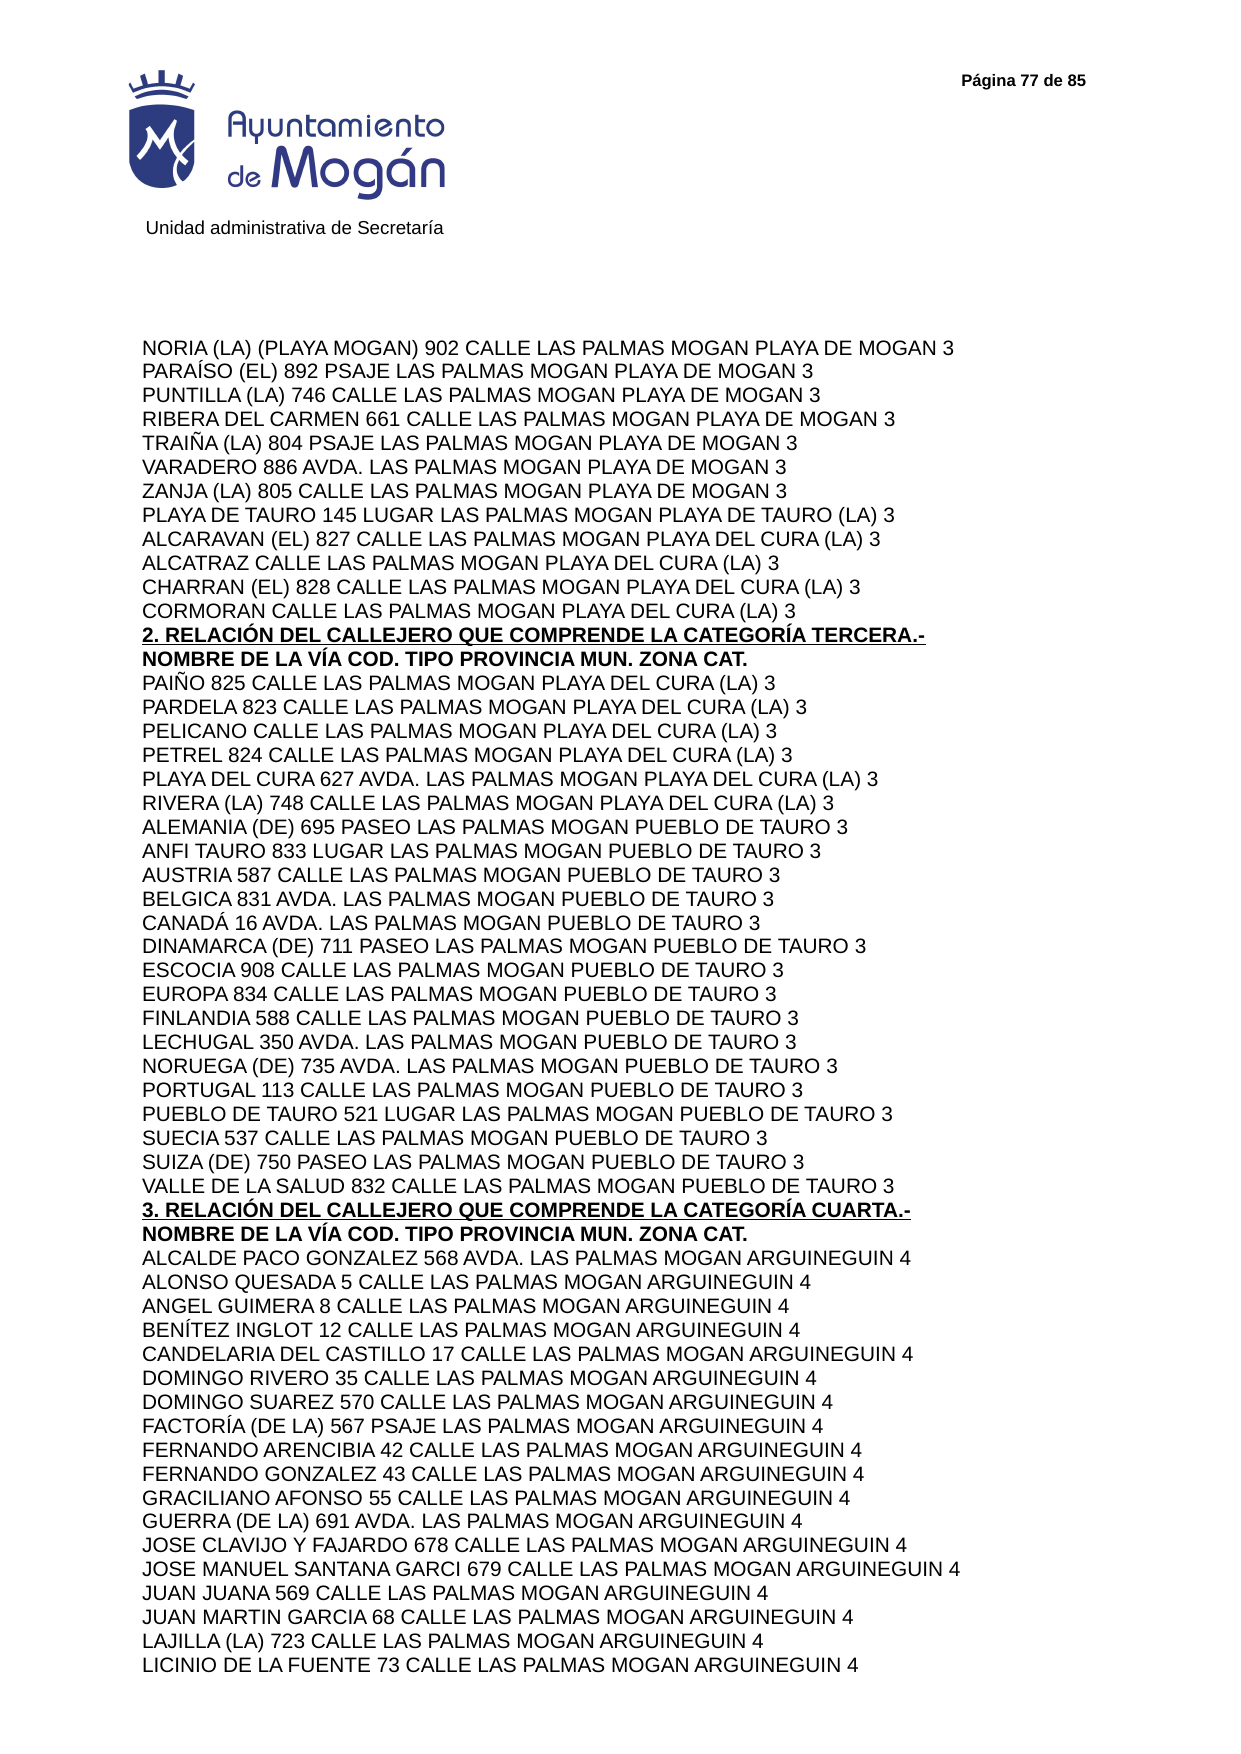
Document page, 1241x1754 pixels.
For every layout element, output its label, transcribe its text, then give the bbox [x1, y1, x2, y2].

text DOMINGO SUAREZ 570 CALLE LAS PALMAS MOGAN ARGUINEGUIN 4 [142, 1389, 1081, 1413]
text JOSE MANUEL SANTANA GARCI 679 CALLE LAS PALMAS MOGAN ARGUINEGUIN 4 [142, 1557, 1081, 1581]
text JUAN MARTIN GARCIA 68 CALLE LAS PALMAS MOGAN ARGUINEGUIN 4 [142, 1605, 1081, 1629]
text NOMBRE DE LA VÍA COD. TIPO PROVINCIA MUN. ZONA CAT. [142, 1222, 1081, 1246]
text RIBERA DEL CARMEN 661 CALLE LAS PALMAS MOGAN PLAYA DE MOGAN 3 [142, 407, 1081, 431]
text PARAÍSO (EL) 892 PSAJE LAS PALMAS MOGAN PLAYA DE MOGAN 3 [142, 359, 1081, 383]
text FERNANDO GONZALEZ 43 CALLE LAS PALMAS MOGAN ARGUINEGUIN 4 [142, 1461, 1081, 1485]
text TRAIÑA (LA) 804 PSAJE LAS PALMAS MOGAN PLAYA DE MOGAN 3 [142, 431, 1081, 455]
text 3. RELACIÓN DEL CALLEJERO QUE COMPRENDE LA CATEGORÍA CUARTA.- [142, 1198, 1081, 1222]
text VALLE DE LA SALUD 832 CALLE LAS PALMAS MOGAN PUEBLO DE TAURO 3 [142, 1174, 1081, 1198]
text GRACILIANO AFONSO 55 CALLE LAS PALMAS MOGAN ARGUINEGUIN 4 [142, 1485, 1081, 1509]
text VARADERO 886 AVDA. LAS PALMAS MOGAN PLAYA DE MOGAN 3 [142, 455, 1081, 479]
text ESCOCIA 908 CALLE LAS PALMAS MOGAN PUEBLO DE TAURO 3 [142, 958, 1081, 982]
text PETREL 824 CALLE LAS PALMAS MOGAN PLAYA DEL CURA (LA) 3 [142, 743, 1081, 767]
text CHARRAN (EL) 828 CALLE LAS PALMAS MOGAN PLAYA DEL CURA (LA) 3 [142, 575, 1081, 599]
text CANADÁ 16 AVDA. LAS PALMAS MOGAN PUEBLO DE TAURO 3 [142, 910, 1081, 934]
text PAIÑO 825 CALLE LAS PALMAS MOGAN PLAYA DEL CURA (LA) 3 [142, 671, 1081, 695]
text 2. RELACIÓN DEL CALLEJERO QUE COMPRENDE LA CATEGORÍA TERCERA.- [142, 623, 1081, 647]
text NOMBRE DE LA VÍA COD. TIPO PROVINCIA MUN. ZONA CAT. [142, 647, 1081, 671]
text CANDELARIA DEL CASTILLO 17 CALLE LAS PALMAS MOGAN ARGUINEGUIN 4 [142, 1342, 1081, 1366]
text ANFI TAURO 833 LUGAR LAS PALMAS MOGAN PUEBLO DE TAURO 3 [142, 838, 1081, 862]
text RIVERA (LA) 748 CALLE LAS PALMAS MOGAN PLAYA DEL CURA (LA) 3 [142, 791, 1081, 814]
text PLAYA DE TAURO 145 LUGAR LAS PALMAS MOGAN PLAYA DE TAURO (LA) 3 [142, 503, 1081, 527]
text SUECIA 537 CALLE LAS PALMAS MOGAN PUEBLO DE TAURO 3 [142, 1126, 1081, 1150]
text NORIA (LA) (PLAYA MOGAN) 902 CALLE LAS PALMAS MOGAN PLAYA DE MOGAN 3 [142, 335, 1081, 359]
text ZANJA (LA) 805 CALLE LAS PALMAS MOGAN PLAYA DE MOGAN 3 [142, 479, 1081, 503]
text JUAN JUANA 569 CALLE LAS PALMAS MOGAN ARGUINEGUIN 4 [142, 1581, 1081, 1605]
text AUSTRIA 587 CALLE LAS PALMAS MOGAN PUEBLO DE TAURO 3 [142, 862, 1081, 886]
text LECHUGAL 350 AVDA. LAS PALMAS MOGAN PUEBLO DE TAURO 3 [142, 1030, 1081, 1054]
text EUROPA 834 CALLE LAS PALMAS MOGAN PUEBLO DE TAURO 3 [142, 982, 1081, 1006]
text DOMINGO RIVERO 35 CALLE LAS PALMAS MOGAN ARGUINEGUIN 4 [142, 1366, 1081, 1389]
text PUEBLO DE TAURO 521 LUGAR LAS PALMAS MOGAN PUEBLO DE TAURO 3 [142, 1102, 1081, 1126]
text ALONSO QUESADA 5 CALLE LAS PALMAS MOGAN ARGUINEGUIN 4 [142, 1270, 1081, 1294]
text NORUEGA (DE) 735 AVDA. LAS PALMAS MOGAN PUEBLO DE TAURO 3 [142, 1054, 1081, 1078]
text ALEMANIA (DE) 695 PASEO LAS PALMAS MOGAN PUEBLO DE TAURO 3 [142, 814, 1081, 838]
text PLAYA DEL CURA 627 AVDA. LAS PALMAS MOGAN PLAYA DEL CURA (LA) 3 [142, 767, 1081, 791]
text ANGEL GUIMERA 8 CALLE LAS PALMAS MOGAN ARGUINEGUIN 4 [142, 1294, 1081, 1318]
text ALCATRAZ CALLE LAS PALMAS MOGAN PLAYA DEL CURA (LA) 3 [142, 551, 1081, 575]
text FACTORÍA (DE LA) 567 PSAJE LAS PALMAS MOGAN ARGUINEGUIN 4 [142, 1413, 1081, 1437]
text LICINIO DE LA FUENTE 73 CALLE LAS PALMAS MOGAN ARGUINEGUIN 4 [142, 1653, 1081, 1677]
text ALCARAVAN (EL) 827 CALLE LAS PALMAS MOGAN PLAYA DEL CURA (LA) 3 [142, 527, 1081, 551]
text FERNANDO ARENCIBIA 42 CALLE LAS PALMAS MOGAN ARGUINEGUIN 4 [142, 1437, 1081, 1461]
text BELGICA 831 AVDA. LAS PALMAS MOGAN PUEBLO DE TAURO 3 [142, 886, 1081, 910]
text LAJILLA (LA) 723 CALLE LAS PALMAS MOGAN ARGUINEGUIN 4 [142, 1629, 1081, 1653]
text SUIZA (DE) 750 PASEO LAS PALMAS MOGAN PUEBLO DE TAURO 3 [142, 1150, 1081, 1174]
text DINAMARCA (DE) 711 PASEO LAS PALMAS MOGAN PUEBLO DE TAURO 3 [142, 934, 1081, 958]
text JOSE CLAVIJO Y FAJARDO 678 CALLE LAS PALMAS MOGAN ARGUINEGUIN 4 [142, 1533, 1081, 1557]
text PARDELA 823 CALLE LAS PALMAS MOGAN PLAYA DEL CURA (LA) 3 [142, 695, 1081, 719]
text PUNTILLA (LA) 746 CALLE LAS PALMAS MOGAN PLAYA DE MOGAN 3 [142, 383, 1081, 407]
text GUERRA (DE LA) 691 AVDA. LAS PALMAS MOGAN ARGUINEGUIN 4 [142, 1509, 1081, 1533]
text FINLANDIA 588 CALLE LAS PALMAS MOGAN PUEBLO DE TAURO 3 [142, 1006, 1081, 1030]
text PORTUGAL 113 CALLE LAS PALMAS MOGAN PUEBLO DE TAURO 3 [142, 1078, 1081, 1102]
picture [128, 70, 445, 206]
text CORMORAN CALLE LAS PALMAS MOGAN PLAYA DEL CURA (LA) 3 [142, 599, 1081, 623]
text BENÍTEZ INGLOT 12 CALLE LAS PALMAS MOGAN ARGUINEGUIN 4 [142, 1318, 1081, 1342]
text PELICANO CALLE LAS PALMAS MOGAN PLAYA DEL CURA (LA) 3 [142, 719, 1081, 743]
text ALCALDE PACO GONZALEZ 568 AVDA. LAS PALMAS MOGAN ARGUINEGUIN 4 [142, 1246, 1081, 1270]
